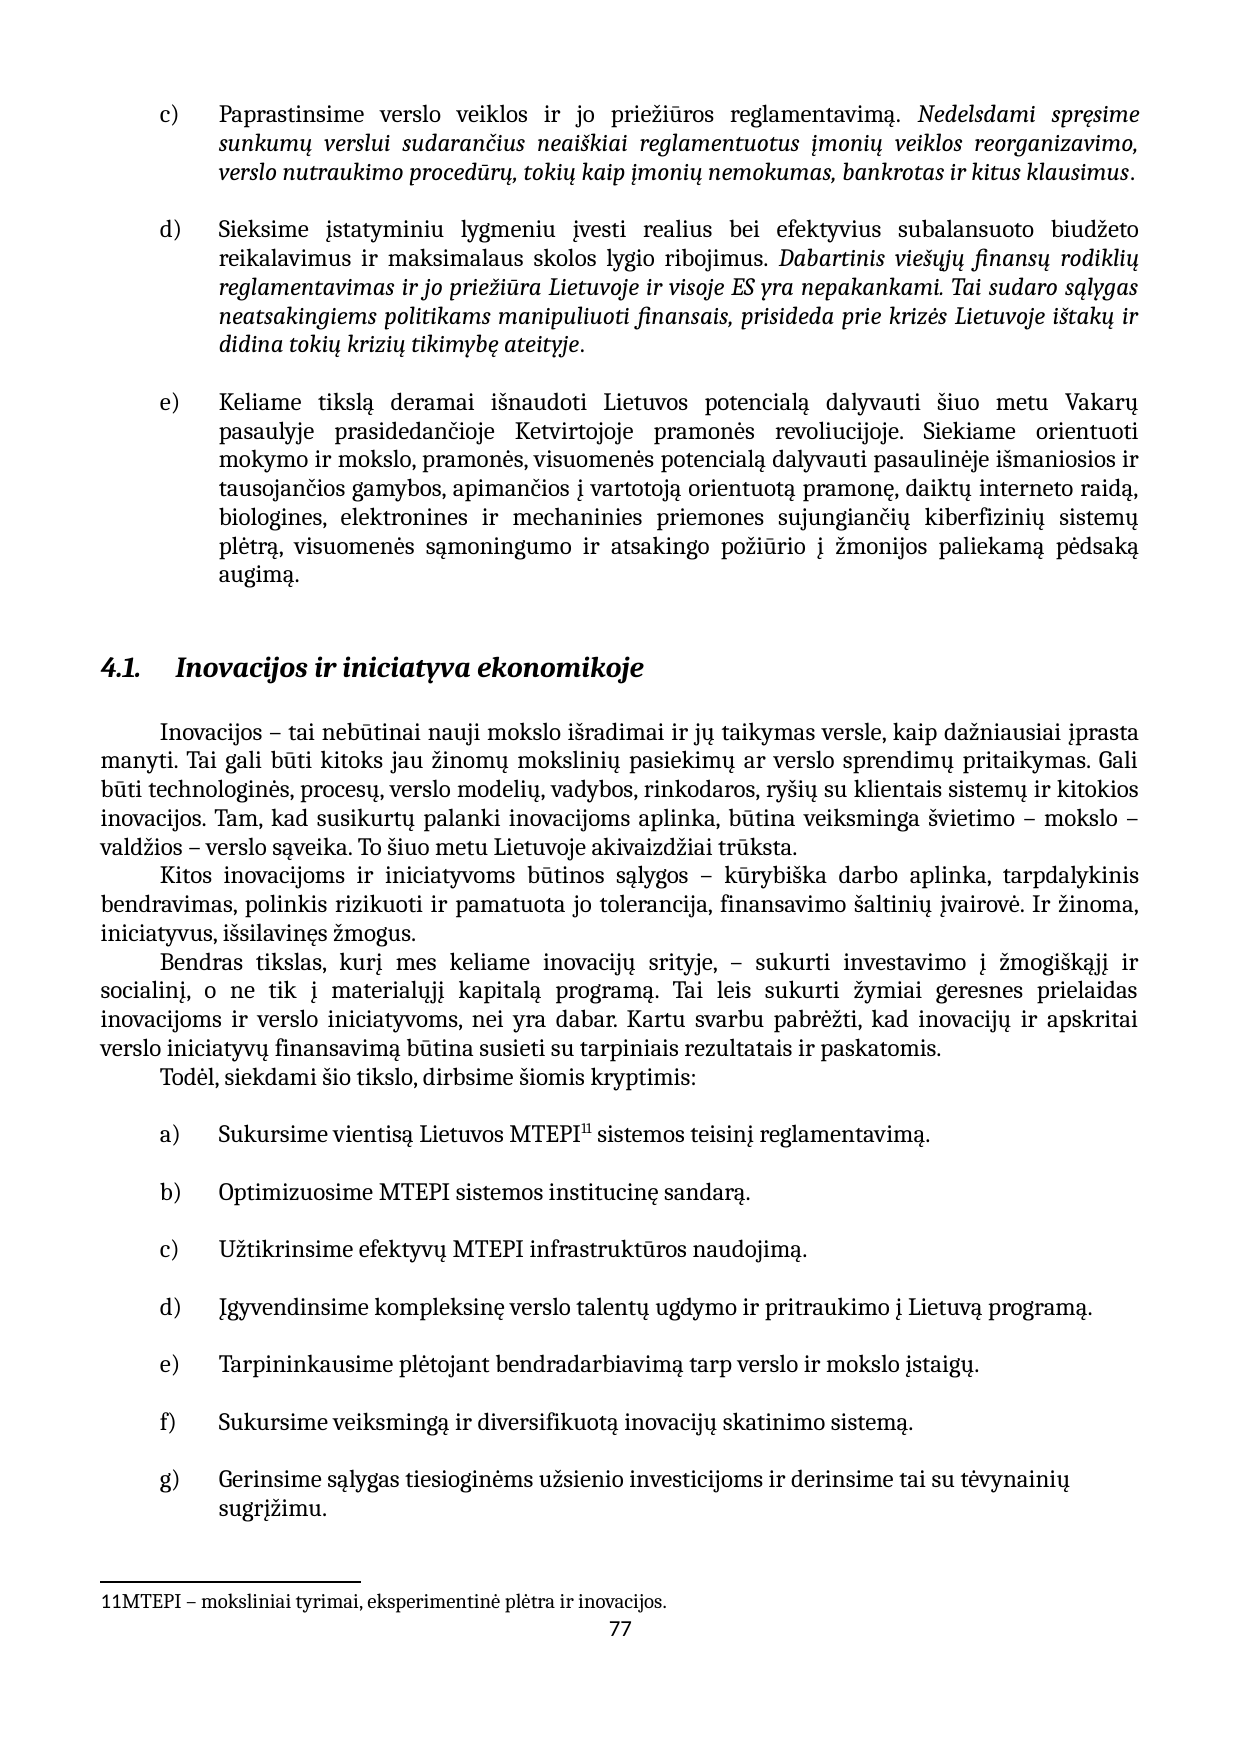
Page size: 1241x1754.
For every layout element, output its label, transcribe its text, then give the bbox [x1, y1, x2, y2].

subtitle Inovacijos ir iniciatyva ekonomikoje [100, 651, 1140, 684]
list Įgyvendinsime kompleksinę verslo talentų ugdymo ir pritraukimo į Lietuvą programą. [159, 1292, 1140, 1321]
text Bendras tikslas, kurį mes keliame inovacijų srityje, – sukurti investavimo į žmogiškąjį ir socialinį, o ne tik į materialųjį kapitalą programą. Tai leis sukurti žymiai geresnes prielaidas inovacijoms ir verslo iniciatyvoms, nei yra dabar. Kartu svarbu pabrėžti, kad inovacijų ir apskritai verslo iniciatyvų finansavimą būtina susieti su tarpiniais rezultatais ir paskatomis. [100, 947, 1140, 1062]
list Sukursime vientisą Lietuvos MTEPI sistemos teisinį reglamentavimą. [159, 1120, 1140, 1149]
text Inovacijos – tai nebūtinai nauji mokslo išradimai ir jų taikymas versle, kaip dažniausiai įprasta manyti. Tai gali būti kitoks jau žinomų mokslinių pasiekimų ar verslo sprendimų pritaikymas. Gali būti technologinės, procesų, verslo modelių, vadybos, rinkodaros, ryšių su klientais sistemų ir kitokios inovacijos. Tam, kad susikurtų palanki inovacijoms aplinka, būtina veiksminga švietimo – mokslo – valdžios – verslo sąveika. To šiuo metu Lietuvoje akivaizdžiai trūksta. [100, 717, 1140, 861]
list Užtikrinsime efektyvų MTEPI infrastruktūros naudojimą. [159, 1235, 1140, 1264]
list Tarpininkausime plėtojant bendradarbiavimą tarp verslo ir mokslo įstaigų. [159, 1350, 1140, 1379]
list Paprastinsime verslo veiklos ir jo priežiūros reglamentavimą. Nedelsdami spręsime sunkumų verslui sudarančius neaiškiai reglamentuotus įmonių veiklos reorganizavimo, verslo nutraukimo procedūrų, tokių kaip įmonių nemokumas, bankrotas ir kitus klausimus. [159, 100, 1140, 187]
list Keliame tikslą deramai išnaudoti Lietuvos potencialą dalyvauti šiuo metu Vakarų pasaulyje prasidedančioje Ketvirtojoje pramonės revoliucijoje. Siekiame orientuoti mokymo ir mokslo, pramonės, visuomenės potencialą dalyvauti pasaulinėje išmaniosios ir tausojančios gamybos, apimančios į vartotoją orientuotą pramonę, daiktų interneto raidą, biologines, elektronines ir mechaninies priemones sujungiančių kiberfizinių sistemų plėtrą, visuomenės sąmoningumo ir atsakingo požiūrio į žmonijos paliekamą pėdsaką augimą. [159, 388, 1140, 589]
list Sieksime įstatyminiu lygmeniu įvesti realius bei efektyvius subalansuoto biudžeto reikalavimus ir maksimalaus skolos lygio ribojimus. Dabartinis viešųjų finansų rodiklių reglamentavimas ir jo priežiūra Lietuvoje ir visoje ES yra nepakankami. Tai sudaro sąlygas neatsakingiems politikams manipuliuoti finansais, prisideda prie krizės Lietuvoje ištakų ir didina tokių krizių tikimybę ateityje. [159, 215, 1140, 359]
text Todėl, siekdami šio tikslo, dirbsime šiomis kryptimis: [100, 1062, 1140, 1091]
list Sukursime veiksmingą ir diversifikuotą inovacijų skatinimo sistemą. [159, 1407, 1140, 1436]
list MTEPI – moksliniai tyrimai, eksperimentinė plėtra ir inovacijos. [100, 1588, 1140, 1614]
list Gerinsime sąlygas tiesioginėms užsienio investicijoms ir derinsime tai su tėvynainių sugrįžimu. [159, 1465, 1140, 1522]
list Optimizuosime MTEPI sistemos institucinę sandarą. [159, 1177, 1140, 1206]
text Kitos inovacijoms ir iniciatyvoms būtinos sąlygos – kūrybiška darbo aplinka, tarpdalykinis bendravimas, polinkis rizikuoti ir pamatuota jo tolerancija, finansavimo šaltinių įvairovė. Ir žinoma, iniciatyvus, išsilavinęs žmogus. [100, 861, 1140, 947]
